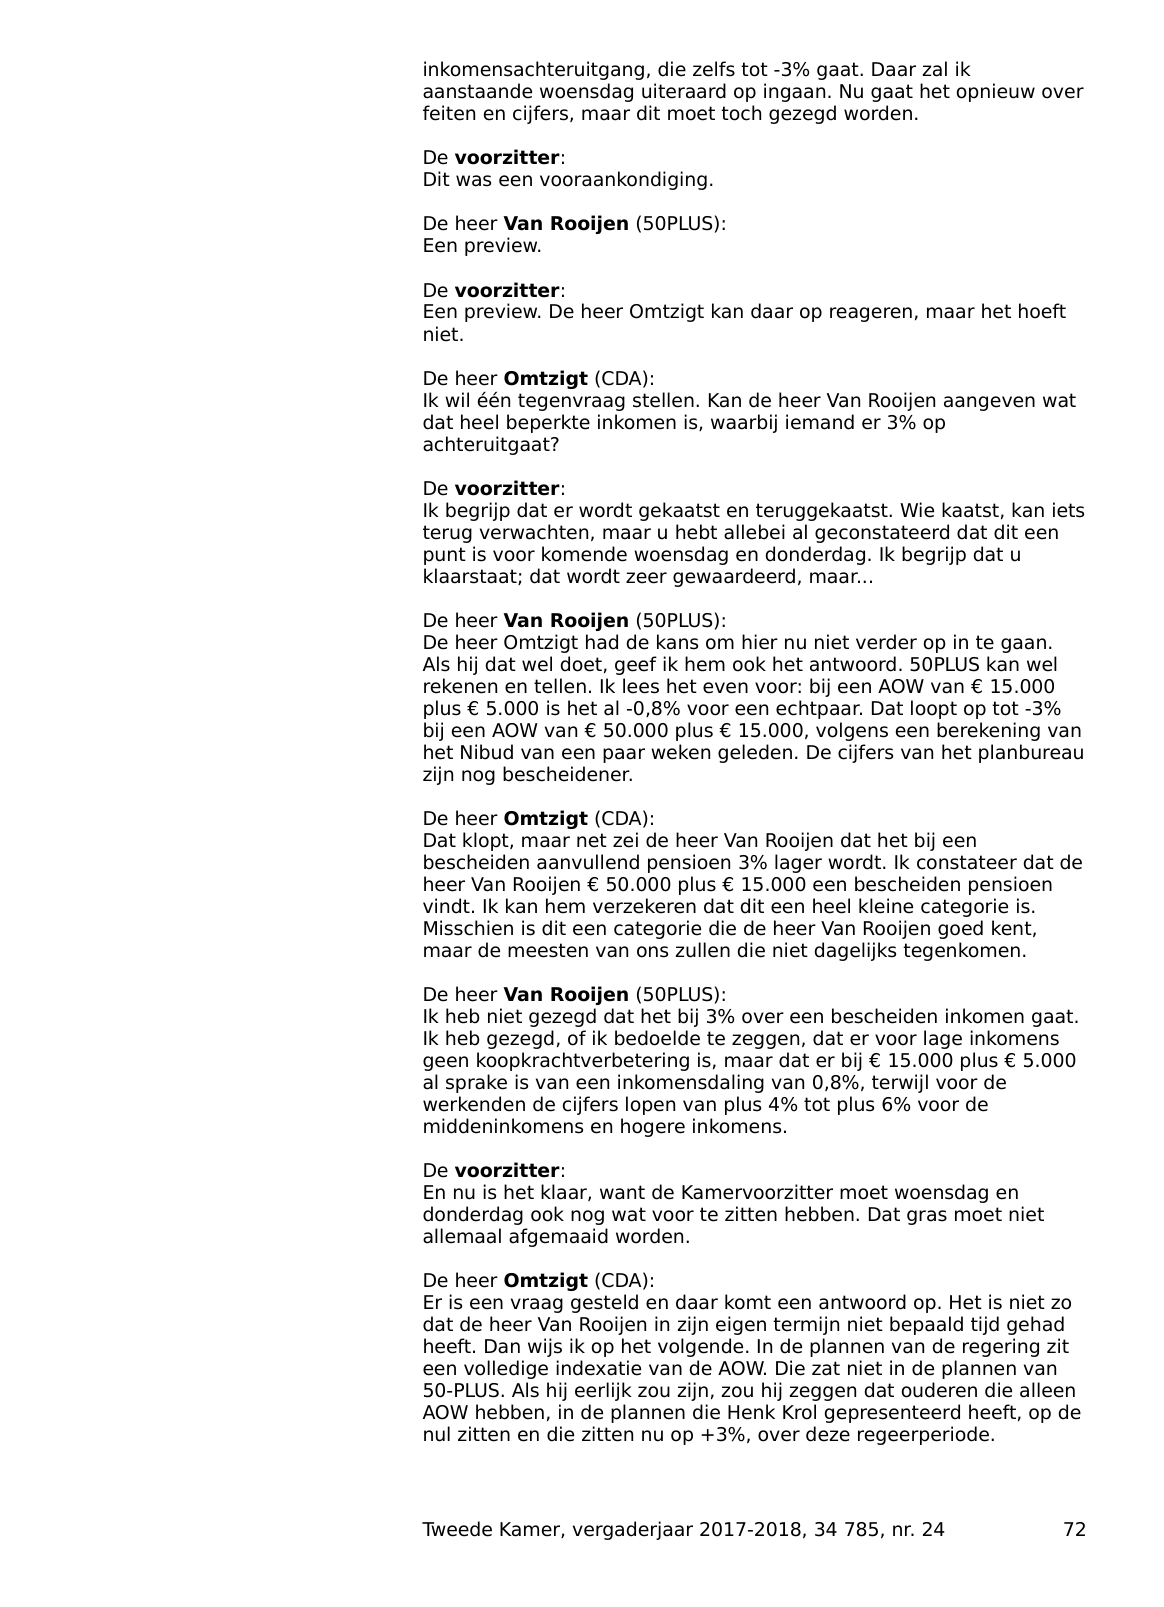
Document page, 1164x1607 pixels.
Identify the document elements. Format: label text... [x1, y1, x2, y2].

text En nu is het klaar, want de Kamervoorzitter moet woensdag en donderdag ook nog wat voor te zitten hebben. Dat gras moet niet allemaal afgemaaid worden. [422, 1182, 1087, 1248]
text De heer Van Rooijen (50PLUS): [422, 984, 1087, 1006]
text Een preview. De heer Omtzigt kan daar op reageren, maar het hoeft niet. [422, 301, 1087, 345]
text De heer Van Rooijen (50PLUS): [422, 610, 1087, 632]
text De voorzitter: [422, 478, 1087, 500]
text Ik heb niet gezegd dat het bij 3% over een bescheiden inkomen gaat. Ik heb gezegd, of ik bedoelde te zeggen, dat er voor lage inkomens geen koopkrachtverbetering is, maar dat er bij € 15.000 plus € 5.000 al sprake is van een inkomensdaling van 0,8%, terwijl voor de werkenden de cijfers lopen van plus 4% tot plus 6% voor de middeninkomens en hogere inkomens. [422, 1006, 1087, 1138]
text Ik begrijp dat er wordt gekaatst en teruggekaatst. Wie kaatst, kan iets terug verwachten, maar u hebt allebei al geconstateerd dat dit een punt is voor komende woensdag en donderdag. Ik begrijp dat u klaarstaat; dat wordt zeer gewaardeerd, maar... [422, 500, 1087, 588]
text Dit was een vooraankondiging. [422, 169, 1087, 191]
text Dat klopt, maar net zei de heer Van Rooijen dat het bij een bescheiden aanvullend pensioen 3% lager wordt. Ik constateer dat de heer Van Rooijen € 50.000 plus € 15.000 een bescheiden pensioen vindt. Ik kan hem verzekeren dat dit een heel kleine categorie is. Misschien is dit een categorie die de heer Van Rooijen goed kent, maar de meesten van ons zullen die niet dagelijks tegenkomen. [422, 830, 1087, 962]
text De heer Van Rooijen (50PLUS): [422, 213, 1087, 235]
text De heer Omtzigt (CDA): [422, 808, 1087, 830]
text De heer Omtzigt had de kans om hier nu niet verder op in te gaan. Als hij dat wel doet, geef ik hem ook het antwoord. 50PLUS kan wel rekenen en tellen. Ik lees het even voor: bij een AOW van € 15.000 plus € 5.000 is het al -0,8% voor een echtpaar. Dat loopt op tot -3% bij een AOW van € 50.000 plus € 15.000, volgens een berekening van het Nibud van een paar weken geleden. De cijfers van het planbureau zijn nog bescheidener. [422, 632, 1087, 786]
text Ik wil één tegenvraag stellen. Kan de heer Van Rooijen aangeven wat dat heel beperkte inkomen is, waarbij iemand er 3% op achteruitgaat? [422, 389, 1087, 456]
text De heer Omtzigt (CDA): [422, 1270, 1087, 1292]
text De voorzitter: [422, 147, 1087, 169]
text De voorzitter: [422, 279, 1087, 301]
text inkomensachteruitgang, die zelfs tot -3% gaat. Daar zal ik aanstaande woensdag uiteraard op ingaan. Nu gaat het opnieuw over feiten en cijfers, maar dit moet toch gezegd worden. [422, 59, 1087, 125]
text Een preview. [422, 235, 1087, 257]
text De heer Omtzigt (CDA): [422, 368, 1087, 389]
text Er is een vraag gesteld en daar komt een antwoord op. Het is niet zo dat de heer Van Rooijen in zijn eigen termijn niet bepaald tijd gehad heeft. Dan wijs ik op het volgende. In de plannen van de regering zit een volledige indexatie van de AOW. Die zat niet in de plannen van 50-PLUS. Als hij eerlijk zou zijn, zou hij zeggen dat ouderen die alleen AOW hebben, in de plannen die Henk Krol gepresenteerd heeft, op de nul zitten en die zitten nu op +3%, over deze regeerperiode. [422, 1292, 1087, 1446]
text De voorzitter: [422, 1160, 1087, 1182]
